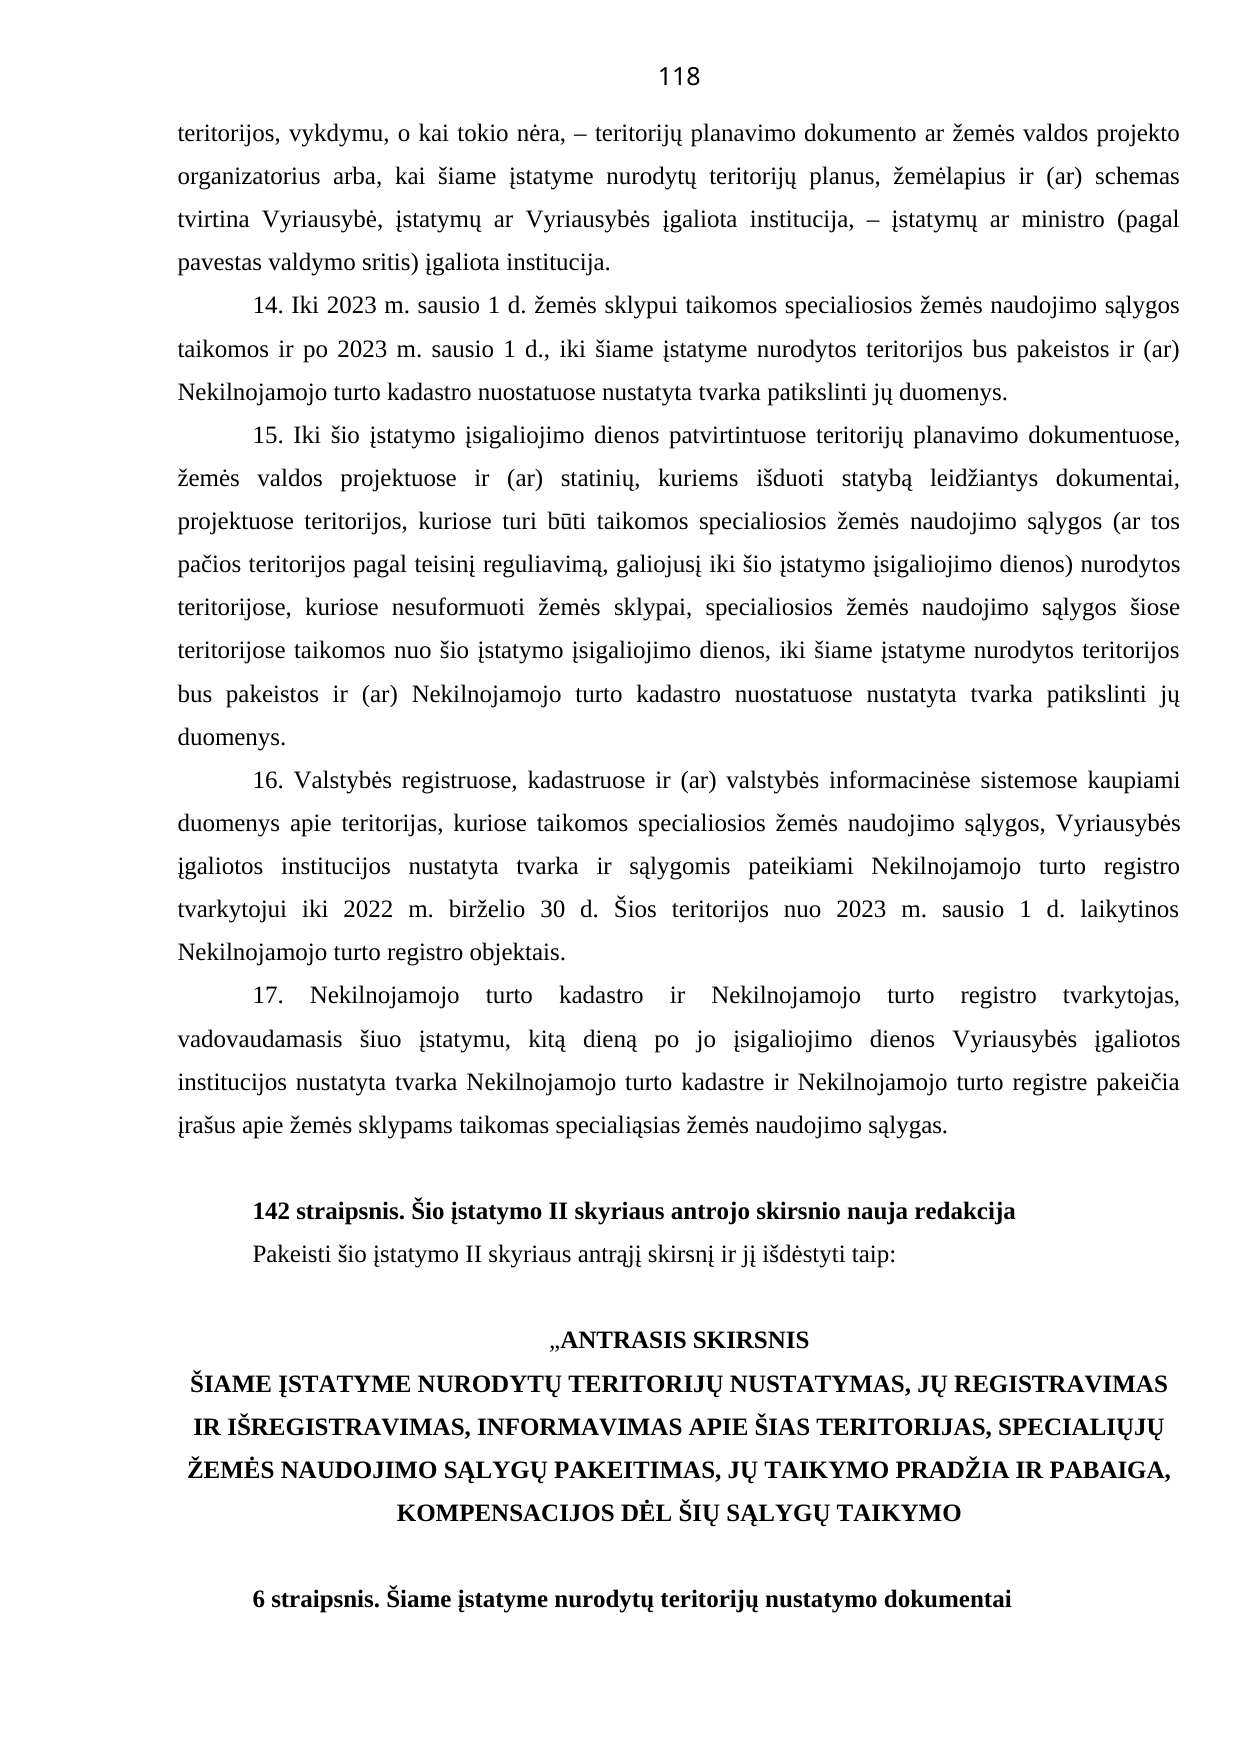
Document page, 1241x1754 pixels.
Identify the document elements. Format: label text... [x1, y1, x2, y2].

text 142 straipsnis. Šio įstatymo II skyriaus antrojo skirsnio nauja redakcija [177, 1196, 1181, 1225]
text ŠIAME ĮSTATYME NURODYTŲ TERITORIJŲ NUSTATYMAS, JŲ REGISTRAVIMAS IR IŠREGISTRAVIMAS, INFORMAVIMAS APIE ŠIAS TERITORIJAS, SPECIALIŲJŲ ŽEMĖS NAUDOJIMO SĄLYGŲ PAKEITIMAS, JŲ TAIKYMO PRADŽIA IR PABAIGA, KOMPENSACIJOS DĖL ŠIŲ SĄLYGŲ TAIKYMO [177, 1369, 1181, 1527]
text 6 straipsnis. Šiame įstatyme nurodytų teritorijų nustatymo dokumentai [177, 1584, 1181, 1613]
text „ANTRASIS SKIRSNIS [177, 1326, 1181, 1354]
text teritorijos, vykdymu, o kai tokio nėra, – teritorijų planavimo dokumento ar žemės valdos projekto organizatorius arba, kai šiame įstatyme nurodytų teritorijų planus, žemėlapius ir (ar) schemas tvirtina Vyriausybė, įstatymų ar Vyriausybės įgaliota institucija, – įstatymų ar ministro (pagal pavestas valdymo sritis) įgaliota institucija. [177, 118, 1181, 276]
text 17. Nekilnojamojo turto kadastro ir Nekilnojamojo turto registro tvarkytojas, vadovaudamasis šiuo įstatymu, kitą dieną po jo įsigaliojimo dienos Vyriausybės įgaliotos institucijos nustatyta tvarka Nekilnojamojo turto kadastre ir Nekilnojamojo turto registre pakeičia įrašus apie žemės sklypams taikomas specialiąsias žemės naudojimo sąlygas. [177, 981, 1181, 1139]
text 16. Valstybės registruose, kadastruose ir (ar) valstybės informacinėse sistemose kaupiami duomenys apie teritorijas, kuriose taikomos specialiosios žemės naudojimo sąlygos, Vyriausybės įgaliotos institucijos nustatyta tvarka ir sąlygomis pateikiami Nekilnojamojo turto registro tvarkytojui iki 2022 m. birželio 30 d. Šios teritorijos nuo 2023 m. sausio 1 d. laikytinos Nekilnojamojo turto registro objektais. [177, 765, 1181, 966]
text 14. Iki 2023 m. sausio 1 d. žemės sklypui taikomos specialiosios žemės naudojimo sąlygos taikomos ir po 2023 m. sausio 1 d., iki šiame įstatyme nurodytos teritorijos bus pakeistos ir (ar) Nekilnojamojo turto kadastro nuostatuose nustatyta tvarka patikslinti jų duomenys. [177, 291, 1181, 406]
text 15. Iki šio įstatymo įsigaliojimo dienos patvirtintuose teritorijų planavimo dokumentuose, žemės valdos projektuose ir (ar) statinių, kuriems išduoti statybą leidžiantys dokumentai, projektuose teritorijos, kuriose turi būti taikomos specialiosios žemės naudojimo sąlygos (ar tos pačios teritorijos pagal teisinį reguliavimą, galiojusį iki šio įstatymo įsigaliojimo dienos) nurodytos teritorijose, kuriose nesuformuoti žemės sklypai, specialiosios žemės naudojimo sąlygos šiose teritorijose taikomos nuo šio įstatymo įsigaliojimo dienos, iki šiame įstatyme nurodytos teritorijos bus pakeistos ir (ar) Nekilnojamojo turto kadastro nuostatuose nustatyta tvarka patikslinti jų duomenys. [177, 420, 1181, 751]
text Pakeisti šio įstatymo II skyriaus antrąjį skirsnį ir jį išdėstyti taip: [177, 1239, 1181, 1268]
